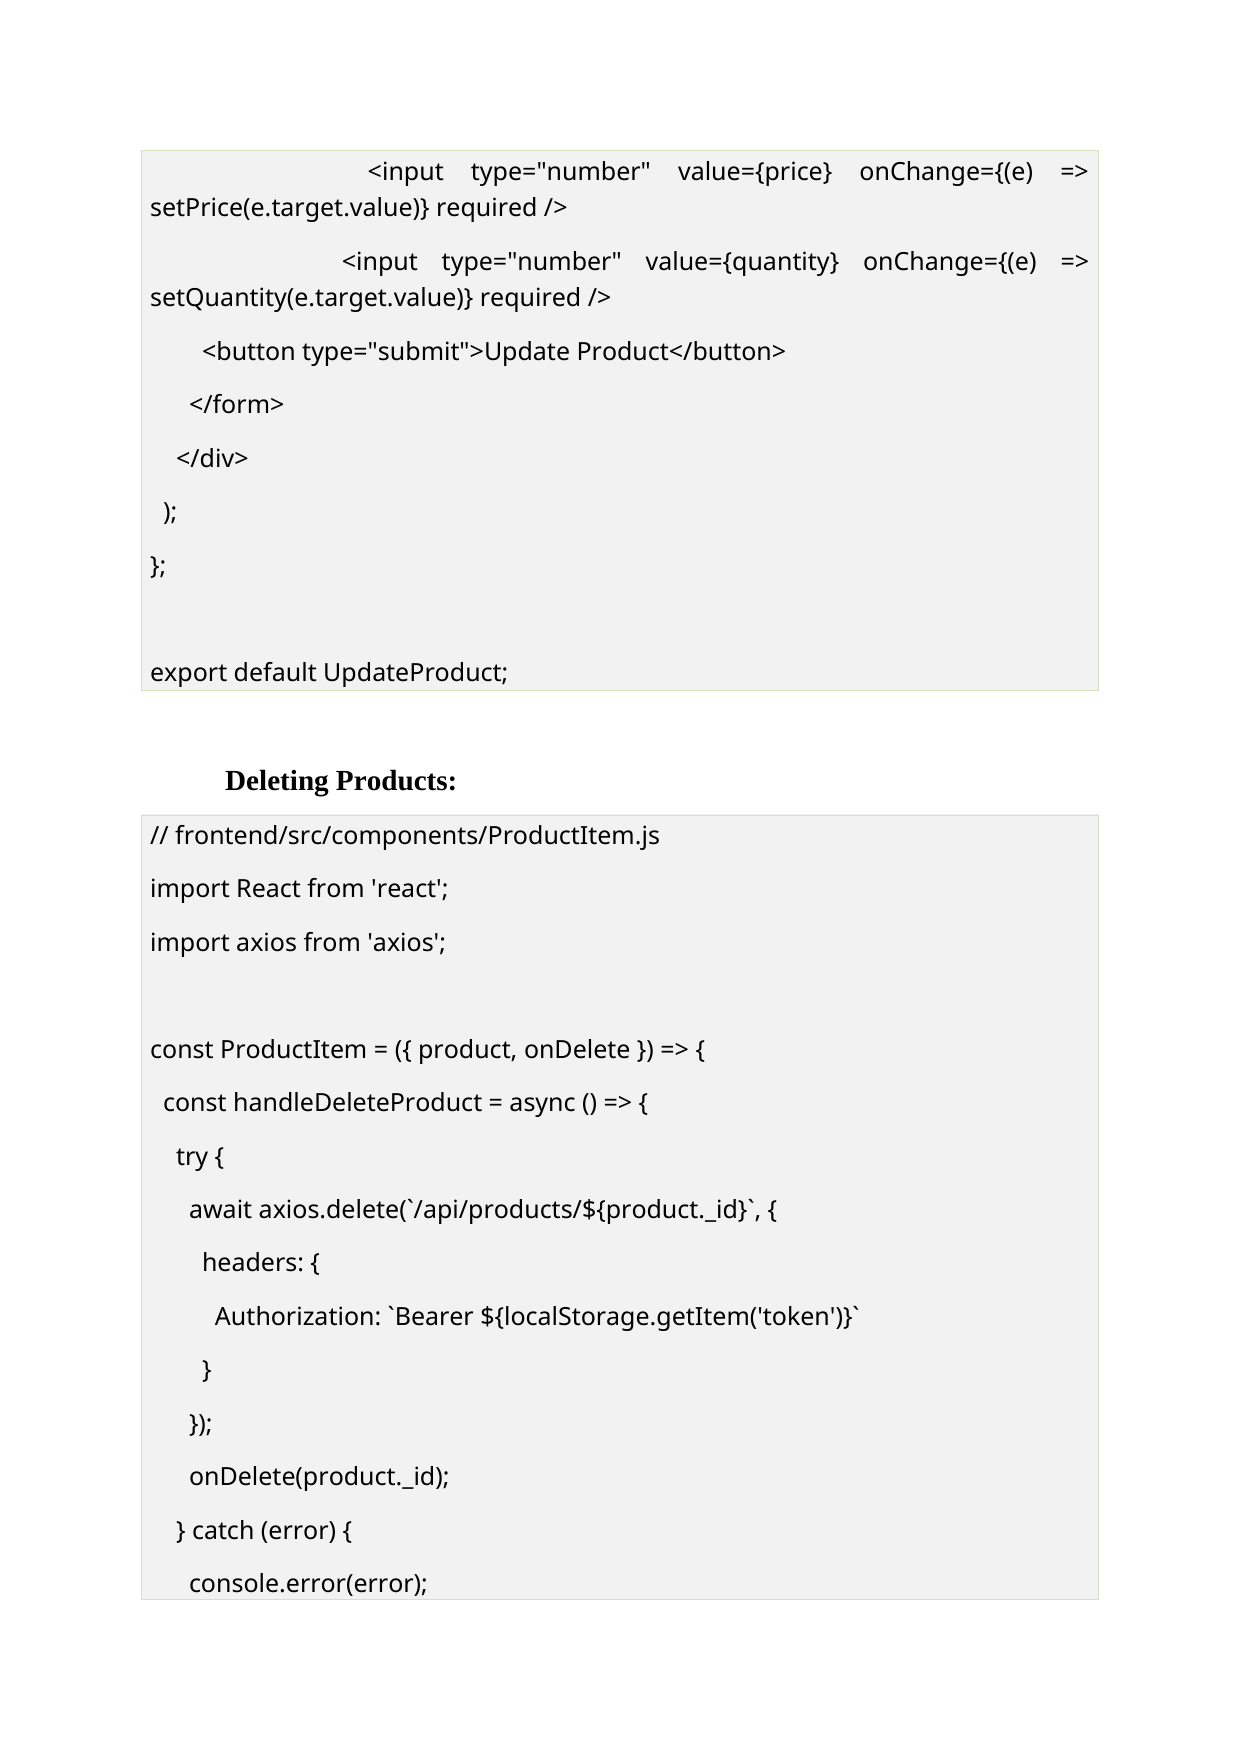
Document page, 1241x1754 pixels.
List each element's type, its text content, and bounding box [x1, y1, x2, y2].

text }; [142, 544, 1098, 581]
text <button type="submit">Update Product</button> [142, 330, 1098, 368]
text <input type="number" value={price} onChange={(e) => setPrice(e.target.value)} required /> [142, 151, 1098, 224]
text await axios.delete(`/api/products/${product._id}`, { [142, 1188, 1098, 1226]
text Deleting Products: [150, 763, 1090, 796]
text import React from 'react'; [142, 868, 1098, 905]
text }); [142, 1402, 1098, 1439]
text export default UpdateProduct; [142, 651, 1098, 690]
text </form> [142, 384, 1098, 421]
text onDelete(product._id); [142, 1456, 1098, 1493]
text Authorization: `Bearer ${localStorage.getItem('token')}` [142, 1295, 1098, 1333]
text try { [142, 1135, 1098, 1172]
text headers: { [142, 1242, 1098, 1279]
text </div> [142, 437, 1098, 474]
text } catch (error) { [142, 1509, 1098, 1546]
text const ProductItem = ({ product, onDelete }) => { [142, 1028, 1098, 1065]
text ); [142, 491, 1098, 528]
text // frontend/src/components/ProductItem.js [142, 816, 1098, 852]
text } [142, 1349, 1098, 1386]
text console.error(error); [142, 1563, 1098, 1599]
text import axios from 'axios'; [142, 921, 1098, 958]
text <input type="number" value={quantity} onChange={(e) => setQuantity(e.target.value)} required /> [142, 240, 1098, 314]
text const handleDeleteProduct = async () => { [142, 1082, 1098, 1119]
